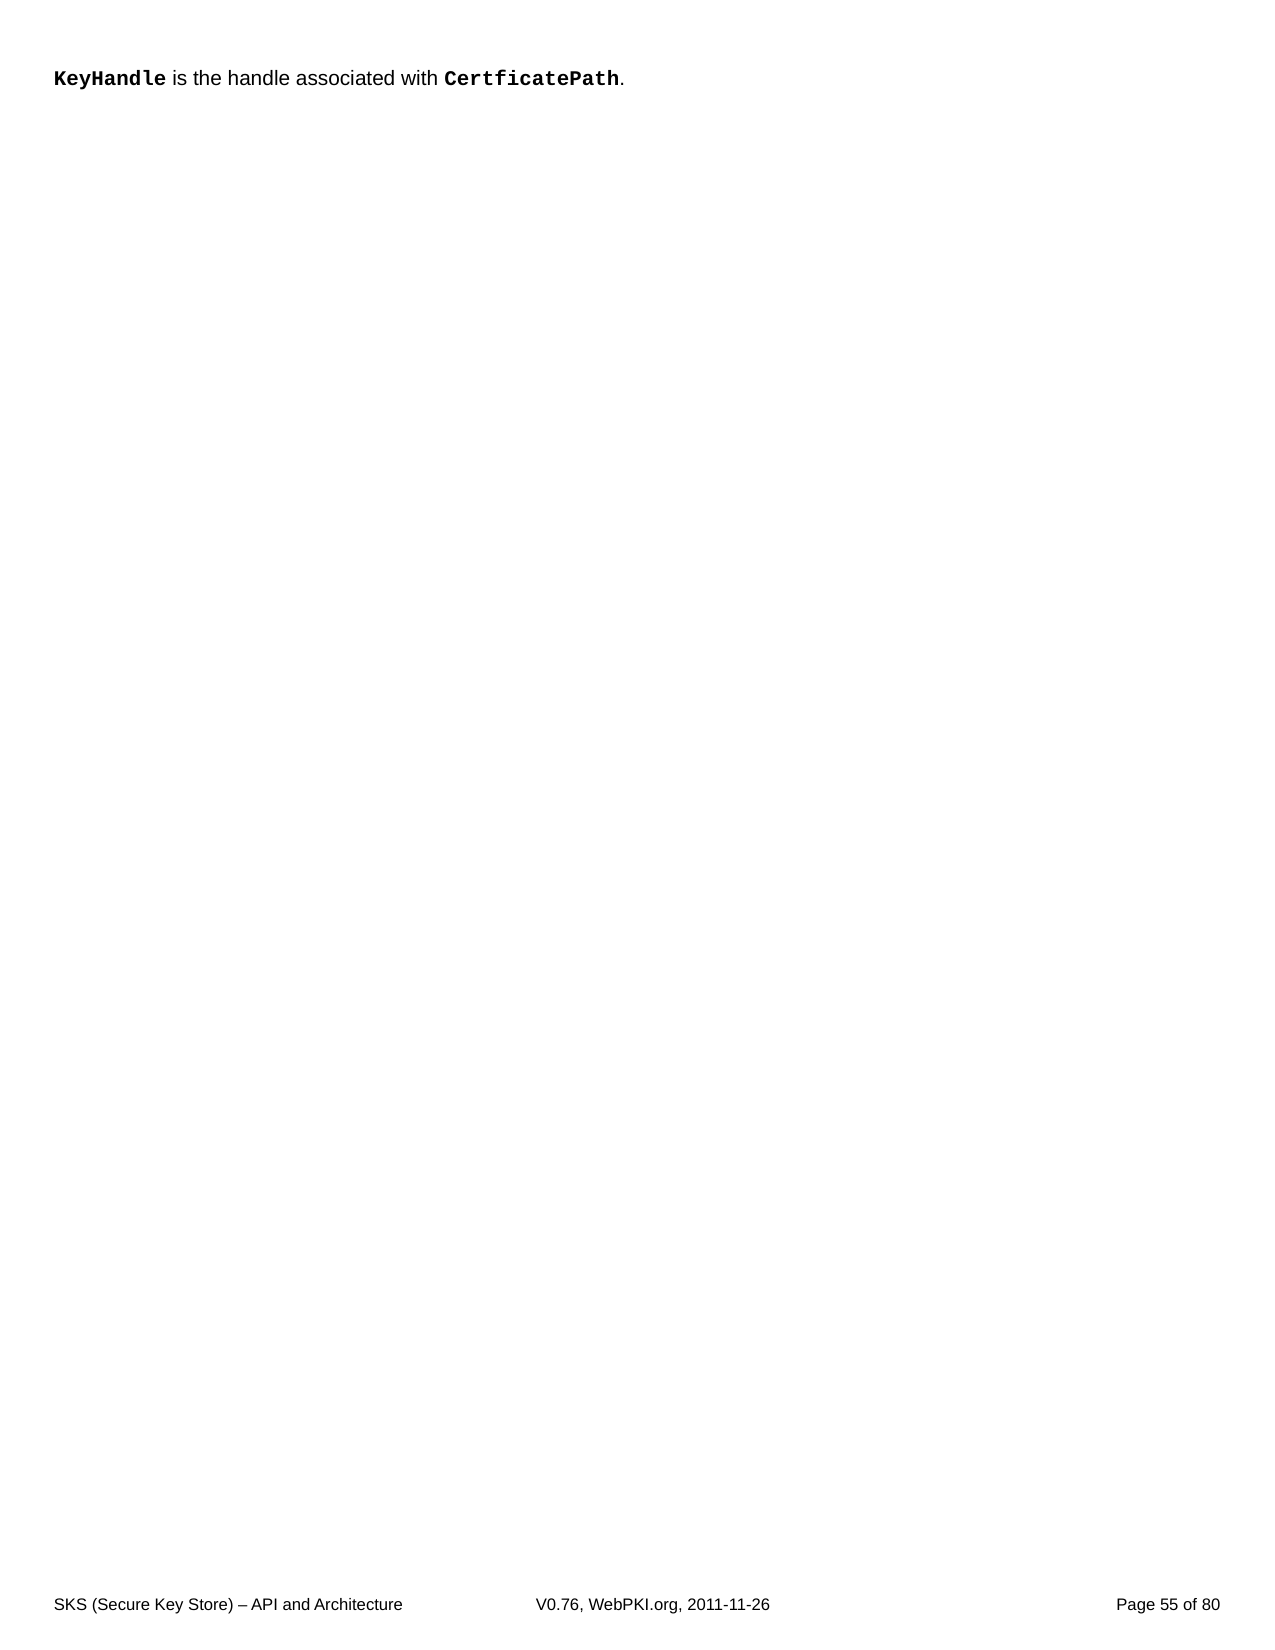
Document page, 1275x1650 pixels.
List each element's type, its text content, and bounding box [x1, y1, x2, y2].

text KeyHandle is the handle associated with CertficatePath. [54, 66, 1221, 92]
